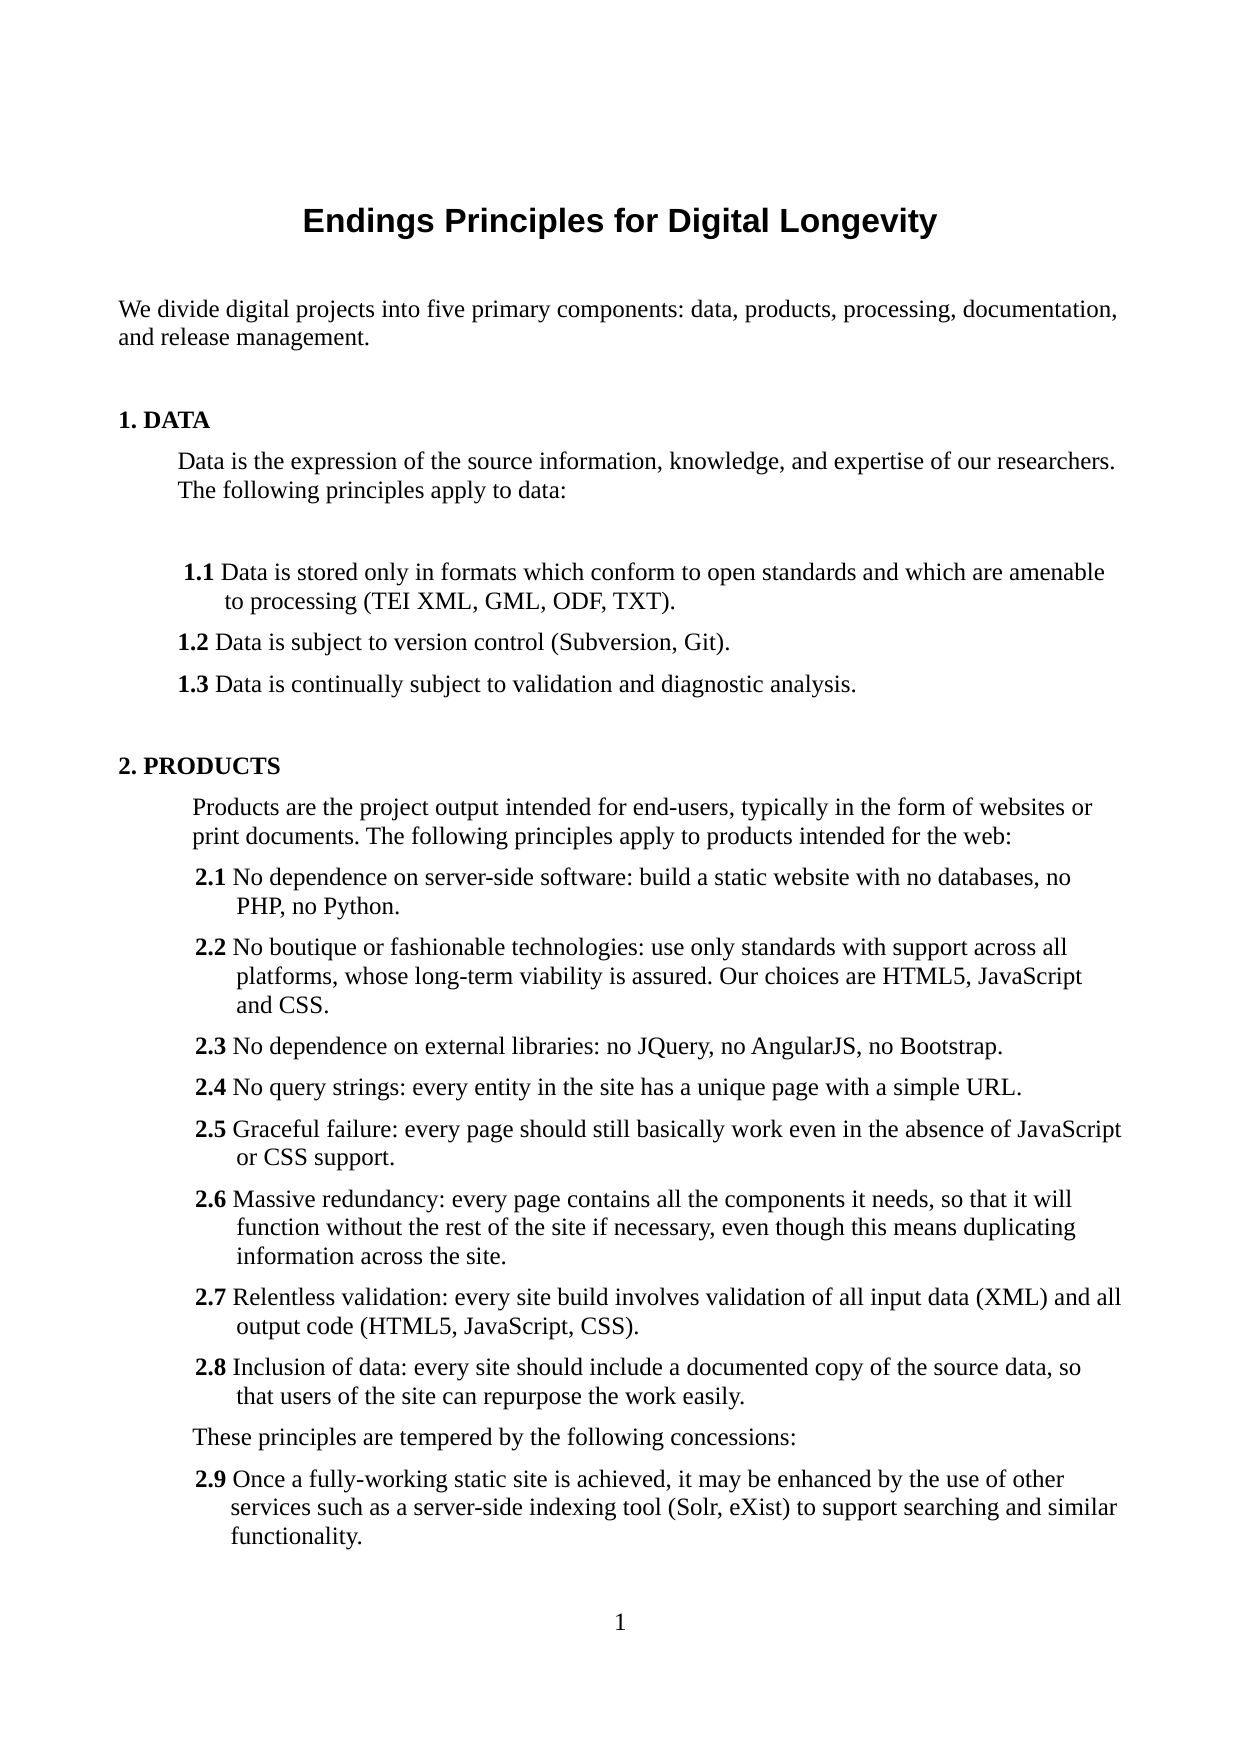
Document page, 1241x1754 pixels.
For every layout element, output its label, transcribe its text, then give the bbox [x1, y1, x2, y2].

text Data is the expression of the source information, knowledge, and expertise of our researchers. The following principles apply to data: [177, 446, 1122, 504]
text 2.5 Graceful failure: every page should still basically work even in the absence of JavaScript or CSS support. [195, 1114, 1122, 1171]
text 2.7 Relentless validation: every site build involves validation of all input data (XML) and all output code (HTML5, JavaScript, CSS). [195, 1282, 1122, 1340]
text 2.8 Inclusion of data: every site should include a documented copy of the source data, so that users of the site can repurpose the work easily. [195, 1352, 1122, 1410]
subtitle Endings Principles for Digital Longevity [118, 201, 1122, 240]
text 1.2 Data is subject to version control (Subversion, Git). [177, 627, 1122, 656]
text Products are the project output intended for end-users, typically in the form of websites or print documents. The following principles apply to products intended for the web: [192, 792, 1122, 850]
text 1. DATA [118, 405, 1122, 434]
text 2. PRODUCTS [118, 751, 1122, 780]
text 2.9 Once a fully-working static site is achieved, it may be enhanced by the use of other services such as a server-side indexing tool (Solr, eXist) to support searching and similar functionality. [195, 1464, 1122, 1550]
text 1.1 Data is stored only in formats which conform to open standards and which are amenable to processing (TEI XML, GML, ODF, TXT). [183, 557, 1122, 615]
text 2.3 No dependence on external libraries: no JQuery, no AngularJS, no Bootstrap. [195, 1031, 1122, 1060]
text These principles are tempered by the following concessions: [192, 1422, 1122, 1451]
text 2.4 No query strings: every entity in the site has a unique page with a simple URL. [195, 1072, 1122, 1101]
text 2.6 Massive redundancy: every page contains all the components it needs, so that it will function without the rest of the site if necessary, even though this means duplicating information across the site. [195, 1184, 1122, 1270]
text 1.3 Data is continually subject to validation and diagnostic analysis. [177, 669, 1122, 697]
text We divide digital projects into five primary components: data, products, processing, documentation, and release management. [118, 294, 1122, 351]
text 2.1 No dependence on server-side software: build a static website with no databases, no PHP, no Python. [195, 862, 1122, 920]
text 2.2 No boutique or fashionable technologies: use only standards with support across all platforms, whose long-term viability is assured. Our choices are HTML5, JavaScript and CSS. [195, 932, 1122, 1019]
